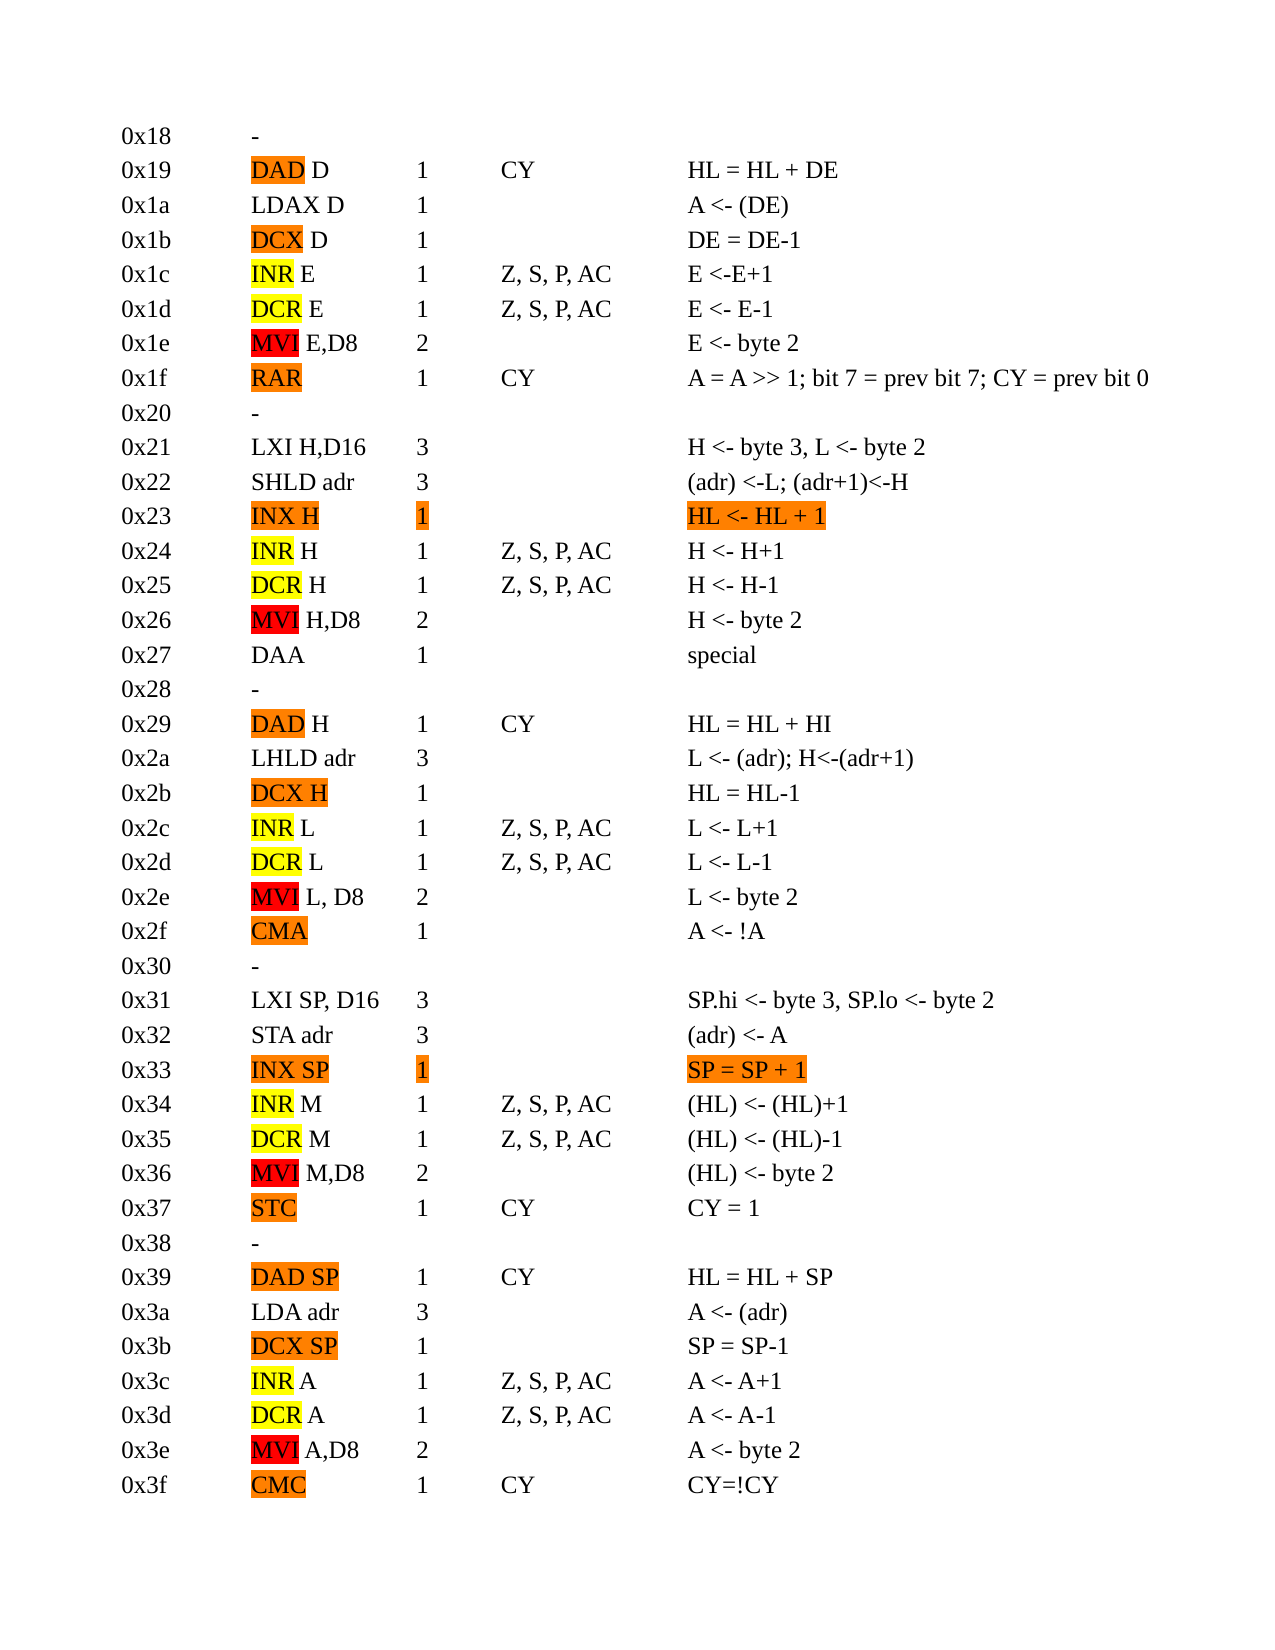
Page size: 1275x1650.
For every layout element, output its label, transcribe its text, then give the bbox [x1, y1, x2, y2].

table_cell DCX D [248, 222, 413, 256]
table_cell (HL) <- (HL)-1 [684, 1121, 1157, 1156]
table_cell 1 [413, 187, 498, 222]
table_cell 0x19 [118, 153, 248, 187]
table_cell 0x22 [118, 464, 248, 498]
table_cell 3 [413, 741, 498, 775]
table_cell 2 [413, 1432, 498, 1467]
table_cell 0x21 [118, 429, 248, 464]
table_cell H <- byte 2 [684, 602, 1157, 637]
table_cell 1 [413, 222, 498, 256]
table_cell 1 [413, 256, 498, 291]
table_cell Z, S, P, AC [498, 256, 684, 291]
table_cell 0x38 [118, 1225, 248, 1259]
table_cell 0x30 [118, 948, 248, 983]
table_cell 0x34 [118, 1086, 248, 1121]
table_cell LDA adr [248, 1294, 413, 1328]
table_cell 1 [413, 775, 498, 810]
table_cell 2 [413, 879, 498, 913]
table_cell SP = SP + 1 [684, 1052, 1157, 1086]
table_cell [498, 983, 684, 1017]
table_cell H <- H-1 [684, 568, 1157, 602]
table_cell [498, 499, 684, 533]
table_cell 1 [413, 1329, 498, 1363]
table_cell INX H [248, 499, 413, 533]
table_cell MVI L, D8 [248, 879, 413, 913]
table_cell [498, 1432, 684, 1467]
table_cell 0x2f [118, 914, 248, 948]
table_cell special [684, 637, 1157, 671]
table_cell 3 [413, 983, 498, 1017]
table_cell HL = HL + HI [684, 706, 1157, 741]
table_cell A <- A+1 [684, 1363, 1157, 1398]
table_cell H <- byte 3, L <- byte 2 [684, 429, 1157, 464]
table_cell Z, S, P, AC [498, 1086, 684, 1121]
table_cell Z, S, P, AC [498, 291, 684, 326]
table_cell 1 [413, 568, 498, 602]
table_cell Z, S, P, AC [498, 810, 684, 844]
table_cell L <- (adr); H<-(adr+1) [684, 741, 1157, 775]
table_cell DAA [248, 637, 413, 671]
table_cell 0x2c [118, 810, 248, 844]
table_cell CY [498, 1259, 684, 1294]
table_cell [498, 914, 684, 948]
table_cell [498, 222, 684, 256]
table_cell 3 [413, 429, 498, 464]
table_cell 3 [413, 1294, 498, 1328]
table_cell LXI SP, D16 [248, 983, 413, 1017]
table_cell [498, 187, 684, 222]
table_cell 0x1e [118, 326, 248, 360]
table_cell 0x1d [118, 291, 248, 326]
table_cell [498, 637, 684, 671]
table_cell RAR [248, 360, 413, 395]
table_cell 0x1b [118, 222, 248, 256]
table_cell 0x28 [118, 671, 248, 706]
table_cell DAD H [248, 706, 413, 741]
table_cell STC [248, 1190, 413, 1225]
table_cell 1 [413, 637, 498, 671]
table_cell INR E [248, 256, 413, 291]
table_cell DCX H [248, 775, 413, 810]
table_cell 0x32 [118, 1017, 248, 1052]
table_cell [498, 118, 684, 153]
table_cell (HL) <- (HL)+1 [684, 1086, 1157, 1121]
table_cell CY [498, 1467, 684, 1501]
table_cell MVI M,D8 [248, 1156, 413, 1190]
table_cell - [248, 118, 413, 153]
table_cell L <- byte 2 [684, 879, 1157, 913]
table_cell [498, 1225, 684, 1259]
table_cell 0x25 [118, 568, 248, 602]
table_cell MVI E,D8 [248, 326, 413, 360]
table_cell 0x1f [118, 360, 248, 395]
table_cell 0x3e [118, 1432, 248, 1467]
table_cell 0x24 [118, 533, 248, 568]
table_cell MVI A,D8 [248, 1432, 413, 1467]
table_cell Z, S, P, AC [498, 533, 684, 568]
table_cell 0x3b [118, 1329, 248, 1363]
table_cell 0x2e [118, 879, 248, 913]
table_cell Z, S, P, AC [498, 1363, 684, 1398]
table_cell 0x2d [118, 844, 248, 879]
table_cell 0x18 [118, 118, 248, 153]
table_cell DE = DE-1 [684, 222, 1157, 256]
table_cell 0x2a [118, 741, 248, 775]
table_cell HL = HL-1 [684, 775, 1157, 810]
table_cell HL = HL + DE [684, 153, 1157, 187]
table_cell A <- !A [684, 914, 1157, 948]
table_cell - [248, 948, 413, 983]
table_cell - [248, 395, 413, 429]
table_cell (adr) <-L; (adr+1)<-H [684, 464, 1157, 498]
table_cell 0x23 [118, 499, 248, 533]
table_cell CY = 1 [684, 1190, 1157, 1225]
table_cell INR H [248, 533, 413, 568]
table_cell CY [498, 360, 684, 395]
table_cell CY [498, 153, 684, 187]
table_cell 0x27 [118, 637, 248, 671]
table_cell [498, 1329, 684, 1363]
table_cell (adr) <- A [684, 1017, 1157, 1052]
table_cell [413, 1225, 498, 1259]
table_cell [498, 1156, 684, 1190]
table_cell Z, S, P, AC [498, 568, 684, 602]
table_cell [498, 775, 684, 810]
table_cell A = A >> 1; bit 7 = prev bit 7; CY = prev bit 0 [684, 360, 1157, 395]
table_cell A <- byte 2 [684, 1432, 1157, 1467]
table_cell [498, 671, 684, 706]
table_cell 1 [413, 1363, 498, 1398]
table_cell 1 [413, 1086, 498, 1121]
table_cell 1 [413, 844, 498, 879]
table_cell CY [498, 1190, 684, 1225]
table_cell A <- (DE) [684, 187, 1157, 222]
table_cell 0x33 [118, 1052, 248, 1086]
table_cell 1 [413, 1121, 498, 1156]
table_cell H <- H+1 [684, 533, 1157, 568]
table_cell 3 [413, 464, 498, 498]
table_cell [413, 118, 498, 153]
table_cell [498, 1052, 684, 1086]
table_cell CY=!CY [684, 1467, 1157, 1501]
table_cell INR A [248, 1363, 413, 1398]
table_cell [498, 948, 684, 983]
table_cell DCR M [248, 1121, 413, 1156]
table_cell DCX SP [248, 1329, 413, 1363]
table_cell 1 [413, 499, 498, 533]
table_cell 0x3a [118, 1294, 248, 1328]
table_cell E <- E-1 [684, 291, 1157, 326]
table_cell A <- A-1 [684, 1398, 1157, 1432]
table_cell 0x29 [118, 706, 248, 741]
table_cell DAD SP [248, 1259, 413, 1294]
table_cell [413, 395, 498, 429]
table_cell LDAX D [248, 187, 413, 222]
table_cell (HL) <- byte 2 [684, 1156, 1157, 1190]
table_cell [498, 741, 684, 775]
table_cell [684, 1225, 1157, 1259]
table_cell 1 [413, 1259, 498, 1294]
table_cell LHLD adr [248, 741, 413, 775]
table_cell 1 [413, 810, 498, 844]
table_cell [498, 1294, 684, 1328]
table_cell [498, 326, 684, 360]
table_cell [684, 671, 1157, 706]
table_cell - [248, 671, 413, 706]
table_cell [413, 671, 498, 706]
table_cell [498, 395, 684, 429]
table_cell A <- (adr) [684, 1294, 1157, 1328]
table_cell Z, S, P, AC [498, 1121, 684, 1156]
table_cell [684, 948, 1157, 983]
table_cell DCR L [248, 844, 413, 879]
table_cell INR M [248, 1086, 413, 1121]
table_cell DAD D [248, 153, 413, 187]
table_cell 1 [413, 706, 498, 741]
table_cell 1 [413, 291, 498, 326]
table_cell 0x2b [118, 775, 248, 810]
table_cell 1 [413, 1052, 498, 1086]
table_cell [684, 395, 1157, 429]
table_cell 1 [413, 533, 498, 568]
table_cell [413, 948, 498, 983]
table_cell [498, 879, 684, 913]
table_cell DCR E [248, 291, 413, 326]
table_cell L <- L-1 [684, 844, 1157, 879]
table_cell INX SP [248, 1052, 413, 1086]
table_cell 0x1c [118, 256, 248, 291]
table_cell 2 [413, 326, 498, 360]
table_cell 1 [413, 360, 498, 395]
table_cell CY [498, 706, 684, 741]
table_cell 1 [413, 914, 498, 948]
table_cell 1 [413, 1467, 498, 1501]
table_cell [498, 602, 684, 637]
table_cell 2 [413, 602, 498, 637]
table_cell SP = SP-1 [684, 1329, 1157, 1363]
table_cell 0x37 [118, 1190, 248, 1225]
table_cell 2 [413, 1156, 498, 1190]
table_cell 0x39 [118, 1259, 248, 1294]
table_cell 3 [413, 1017, 498, 1052]
table_cell 0x36 [118, 1156, 248, 1190]
table_cell 1 [413, 1398, 498, 1432]
table_cell 0x20 [118, 395, 248, 429]
table_cell SP.hi <- byte 3, SP.lo <- byte 2 [684, 983, 1157, 1017]
table_cell 0x31 [118, 983, 248, 1017]
table_cell LXI H,D16 [248, 429, 413, 464]
table_cell 0x3f [118, 1467, 248, 1501]
table_cell HL = HL + SP [684, 1259, 1157, 1294]
table_cell 0x3c [118, 1363, 248, 1398]
table_cell Z, S, P, AC [498, 844, 684, 879]
table_cell 0x35 [118, 1121, 248, 1156]
table_cell [684, 118, 1157, 153]
table_cell [498, 464, 684, 498]
table_cell HL <- HL + 1 [684, 499, 1157, 533]
table_cell [498, 1017, 684, 1052]
table_cell 0x26 [118, 602, 248, 637]
table_cell CMC [248, 1467, 413, 1501]
table_cell 1 [413, 153, 498, 187]
table_cell - [248, 1225, 413, 1259]
table_cell DCR A [248, 1398, 413, 1432]
table_cell L <- L+1 [684, 810, 1157, 844]
table_cell MVI H,D8 [248, 602, 413, 637]
table_cell E <-E+1 [684, 256, 1157, 291]
table_cell E <- byte 2 [684, 326, 1157, 360]
table_cell CMA [248, 914, 413, 948]
table_cell INR L [248, 810, 413, 844]
table_cell 1 [413, 1190, 498, 1225]
table_cell STA adr [248, 1017, 413, 1052]
table_cell 0x3d [118, 1398, 248, 1432]
table_cell DCR H [248, 568, 413, 602]
table_cell SHLD adr [248, 464, 413, 498]
table_cell [498, 429, 684, 464]
table_cell 0x1a [118, 187, 248, 222]
table_cell Z, S, P, AC [498, 1398, 684, 1432]
